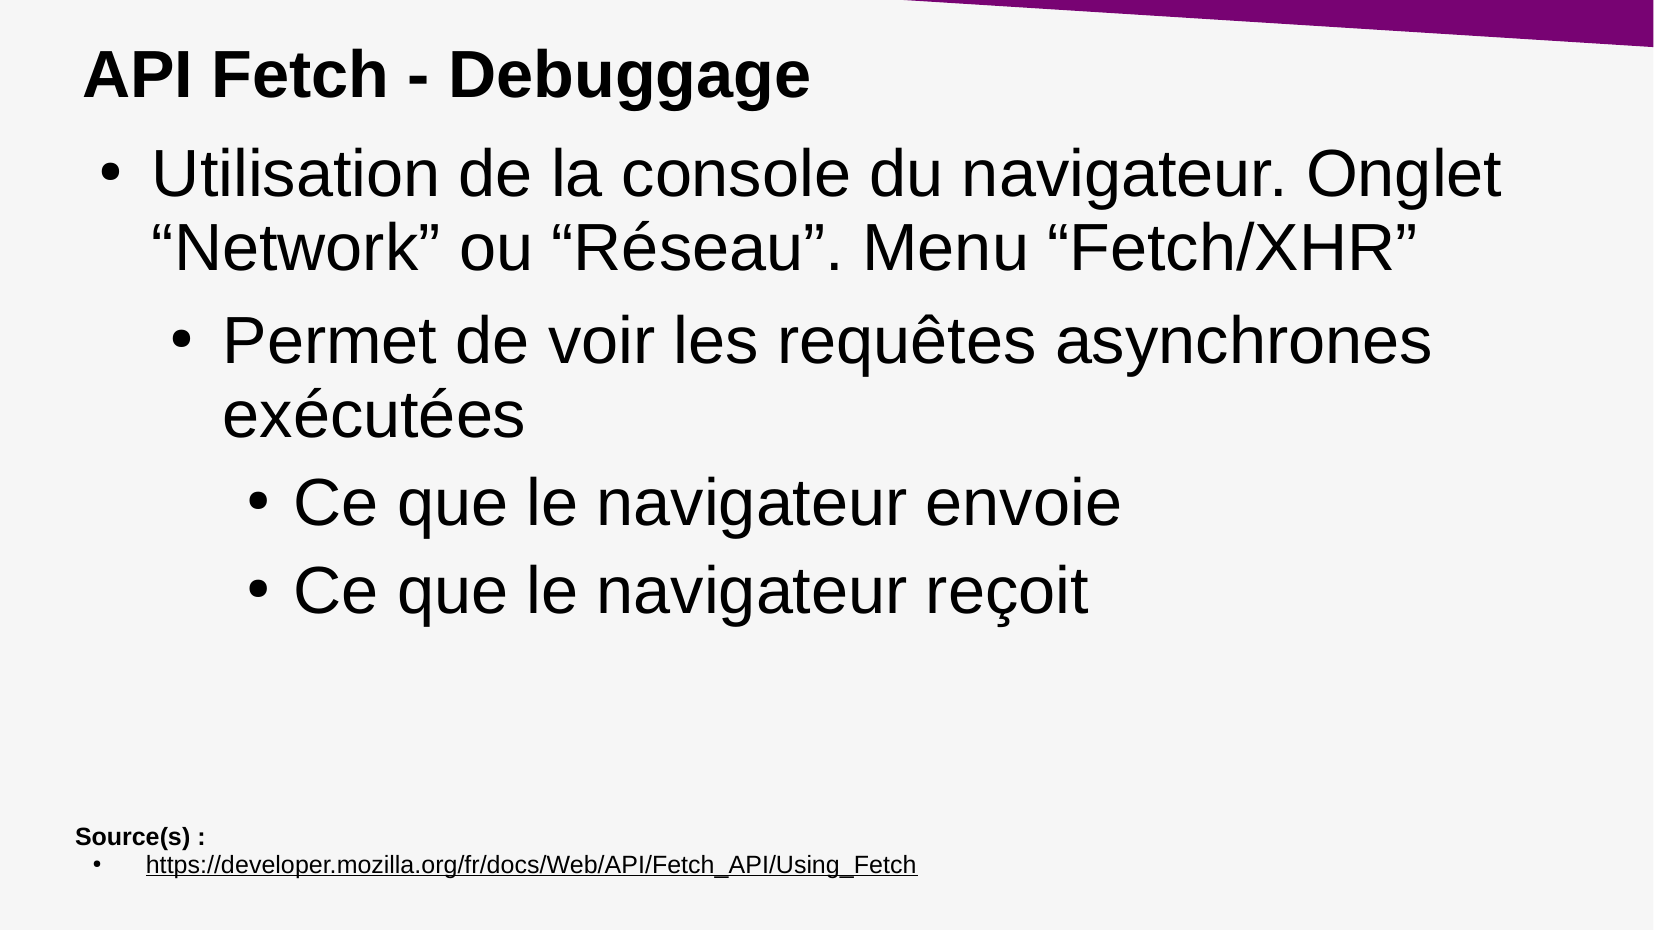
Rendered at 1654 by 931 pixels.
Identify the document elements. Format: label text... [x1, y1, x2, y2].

list Utilisation de la console du navigateur. Onglet “Network” ou “Réseau”. Menu “Fetch/XHR” Permet de voir les requêtes asynchrones exécutées Ce que le navigateur envoie Ce que le navigateur reçoit [80, 135, 1620, 709]
text_box Source(s) : https://developer.mozilla.org/fr/docs/Web/API/Fetch_API/Using_Fetch [60, 815, 1546, 929]
title API Fetch - Debuggage [82, 37, 1571, 114]
text_box [903, 0, 1654, 48]
